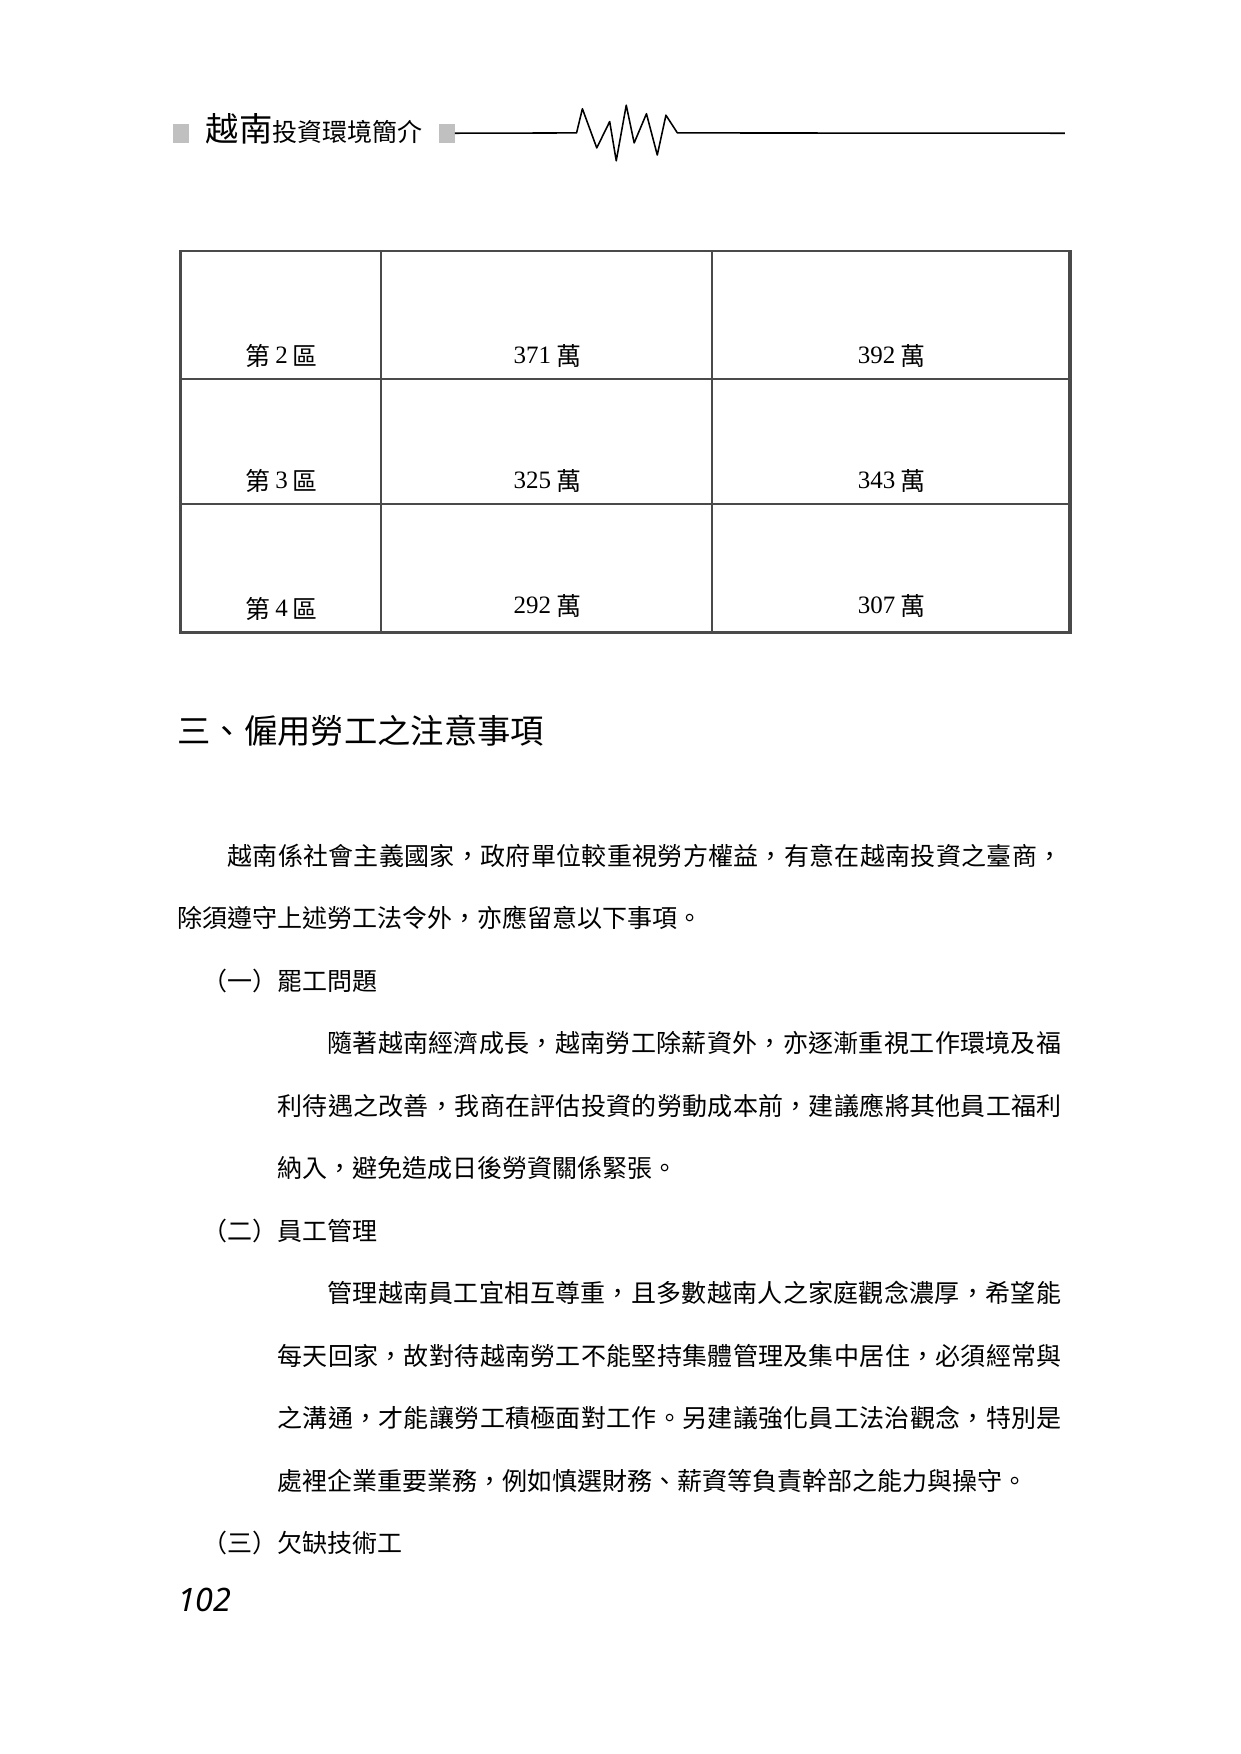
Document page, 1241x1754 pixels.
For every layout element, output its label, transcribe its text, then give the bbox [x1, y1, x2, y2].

table_cell 第3區 [182, 380, 380, 503]
table_cell 371萬 [382, 252, 711, 378]
text （一）罷工問題 [202, 938, 1063, 1000]
text 三、僱用勞工之注意事項 [177, 688, 1063, 750]
table_cell 292萬 [382, 505, 711, 631]
text 管理越南員工宜相互尊重，且多數越南人之家庭觀念濃厚，希望能每天回家，故對待越南勞工不能堅持集體管理及集中居住，必須經常與之溝通，才能讓勞工積極面對工作。另建議強化員工法治觀念，特別是處裡企業重要業務，例如慎選財務、薪資等負責幹部之能力與操守。 [277, 1250, 1063, 1500]
table_cell 325萬 [382, 380, 711, 503]
table_cell 307萬 [713, 505, 1068, 631]
table_cell 第4區 [182, 505, 380, 631]
text （三）欠缺技術工 [202, 1500, 1063, 1563]
table_cell 第2區 [182, 252, 380, 378]
table_cell 343萬 [713, 380, 1068, 503]
text 越南係社會主義國家，政府單位較重視勞方權益，有意在越南投資之臺商，除須遵守上述勞工法令外，亦應留意以下事項。 [177, 813, 1063, 938]
text 隨著越南經濟成長，越南勞工除薪資外，亦逐漸重視工作環境及福利待遇之改善，我商在評估投資的勞動成本前，建議應將其他員工福利納入，避免造成日後勞資關係緊張。 [277, 1000, 1063, 1188]
table_cell 392萬 [713, 252, 1068, 378]
text （二）員工管理 [202, 1188, 1063, 1250]
